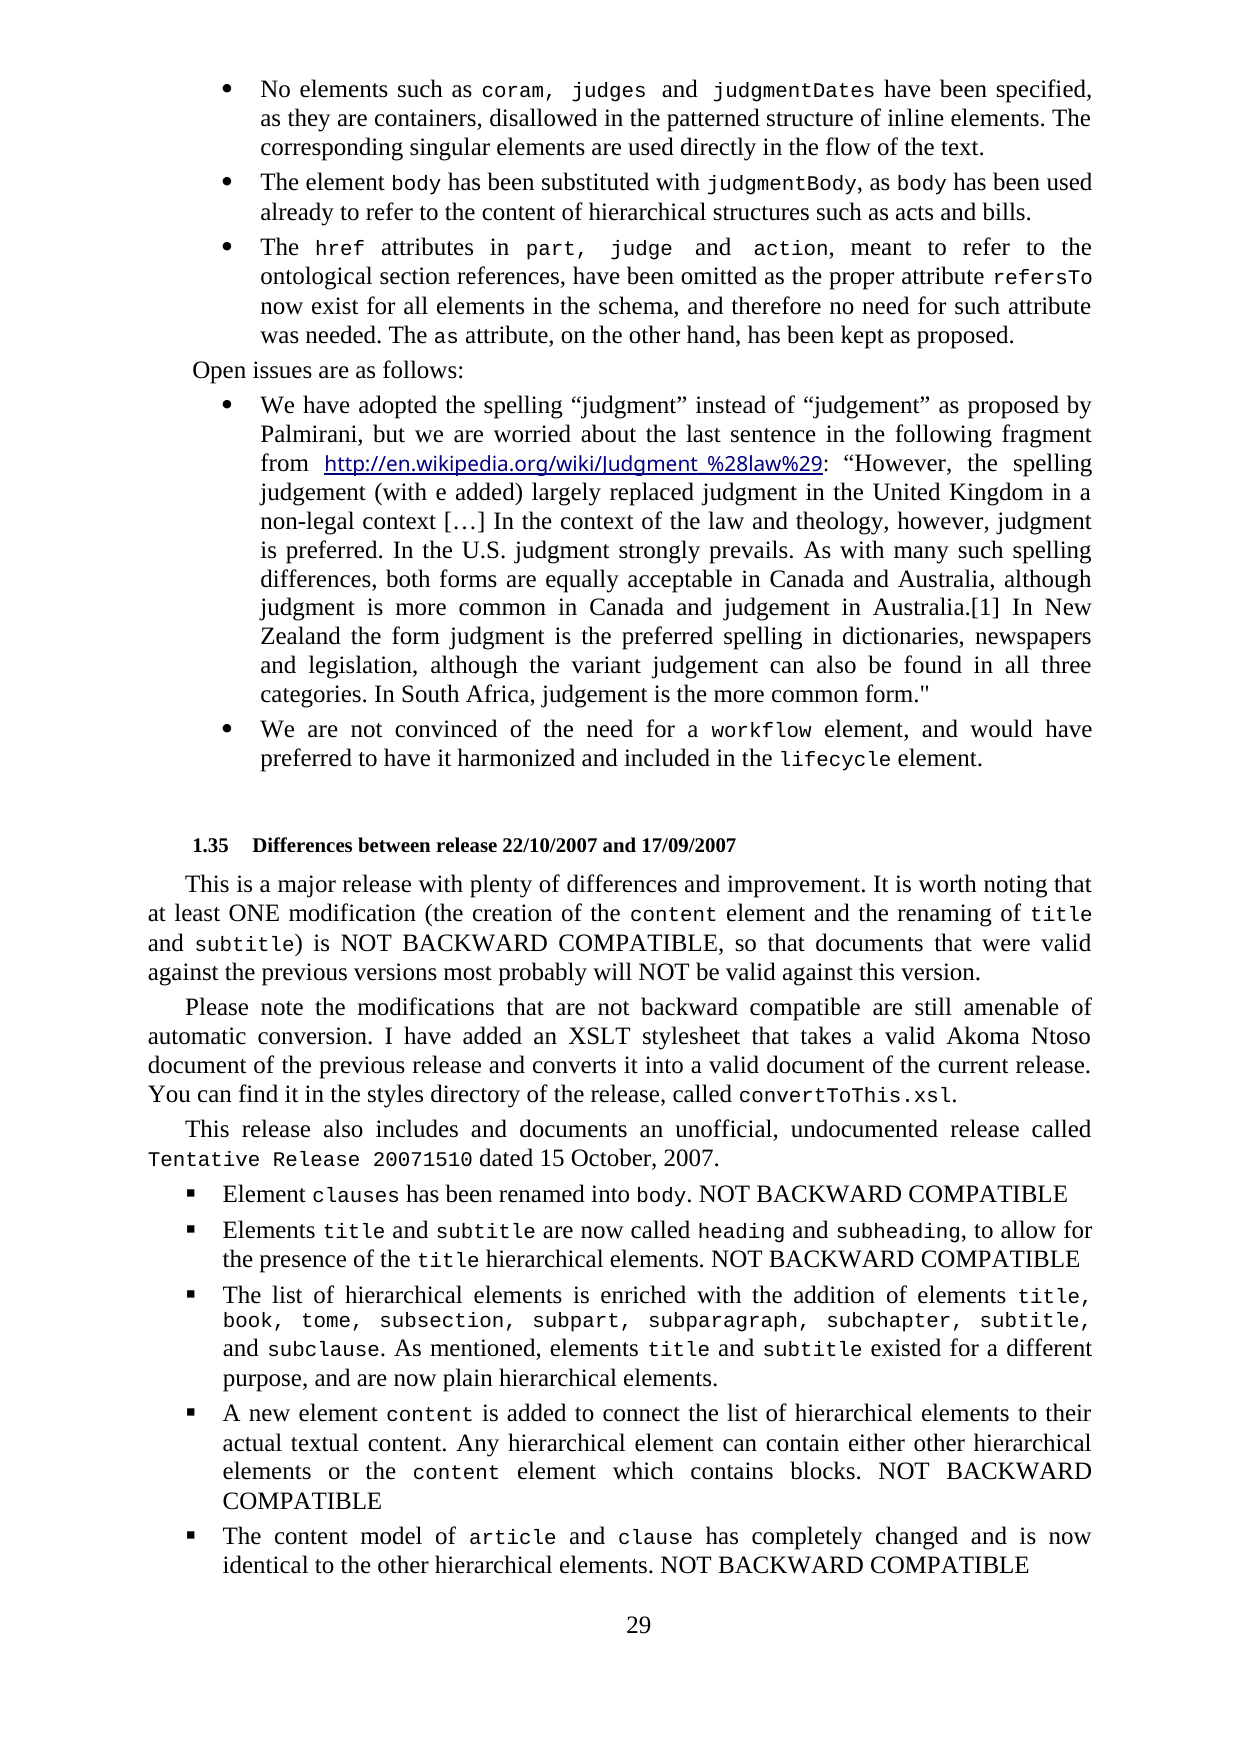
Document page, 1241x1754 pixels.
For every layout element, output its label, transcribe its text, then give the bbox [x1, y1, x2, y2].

list No elements such as coram, judges and judgmentDates have been specified, as they are containers, disallowed in the patterned structure of inline elements. The corresponding singular elements are used directly in the flow of the text. [223, 74, 1092, 161]
list A new element content is added to connect the list of hierarchical elements to their actual textual content. Any hierarchical element can contain either other hierarchical elements or the content element which contains blocks. NOT BACKWARD COMPATIBLE [185, 1398, 1092, 1515]
text This is a major release with plenty of differences and improvement. It is worth noting that at least ONE modification (the creation of the content element and the renaming of title and subtitle) is NOT BACKWARD COMPATIBLE, so that documents that were valid against the previous versions most probably will NOT be valid against this version. [148, 869, 1092, 986]
list Elements title and subtitle are now called heading and subheading, to allow for the presence of the title hierarchical elements. NOT BACKWARD COMPATIBLE [185, 1215, 1092, 1274]
text Open issues are as follows: [148, 356, 1092, 384]
list The element body has been substituted with judgmentBody, as body has been used already to refer to the content of hierarchical structures such as acts and bills. [223, 167, 1092, 226]
subtitle Differences between release 22/10/2007 and 17/09/2007 [192, 833, 1092, 857]
list The content model of article and clause has completely changed and is now identical to the other hierarchical elements. NOT BACKWARD COMPATIBLE [185, 1521, 1092, 1579]
text Please note the modifications that are not backward compatible are still amenable of automatic conversion. I have added an XSLT stylesheet that takes a valid Akoma Ntoso document of the previous release and converts it into a valid document of the current release. You can find it in the styles directory of the release, called convertToThis.xsl. [148, 992, 1092, 1108]
text This release also includes and documents an unofficial, undocumented release called Tentative Release 20071510 dated 15 October, 2007. [148, 1114, 1092, 1173]
list We are not convinced of the need for a workflow element, and would have preferred to have it harmonized and included in the lifecycle element. [223, 714, 1092, 773]
list We have adopted the spelling “judgment” instead of “judgement” as proposed by Palmirani, but we are worried about the last sentence in the following fragment from http://en.wikipedia.org/wiki/Judgment_%28law%29: “However, the spelling judgement (with e added) largely replaced judgment in the United Kingdom in a non-legal context […] In the context of the law and theology, however, judgment is preferred. In the U.S. judgment strongly prevails. As with many such spelling differences, both forms are equally acceptable in Canada and Australia, although judgment is more common in Canada and judgement in Australia.[1] In New Zealand the form judgment is the preferred spelling in dictionaries, newspapers and legislation, although the variant judgement can also be found in all three categories. In South Africa, judgement is the more common form." [223, 391, 1092, 707]
list Element clauses has been renamed into body. NOT BACKWARD COMPATIBLE [185, 1179, 1092, 1209]
list The href attributes in part, judge and action, meant to refer to the ontological section references, have been omitted as the proper attribute refersTo now exist for all elements in the schema, and therefore no need for such attribute was needed. The as attribute, on the other hand, has been kept as proposed. [223, 232, 1092, 349]
list The list of hierarchical elements is enriched with the addition of elements title, book, tome, subsection, subpart, subparagraph, subchapter, subtitle, and subclause. As mentioned, elements title and subtitle existed for a different purpose, and are now plain hierarchical elements. [185, 1280, 1092, 1392]
